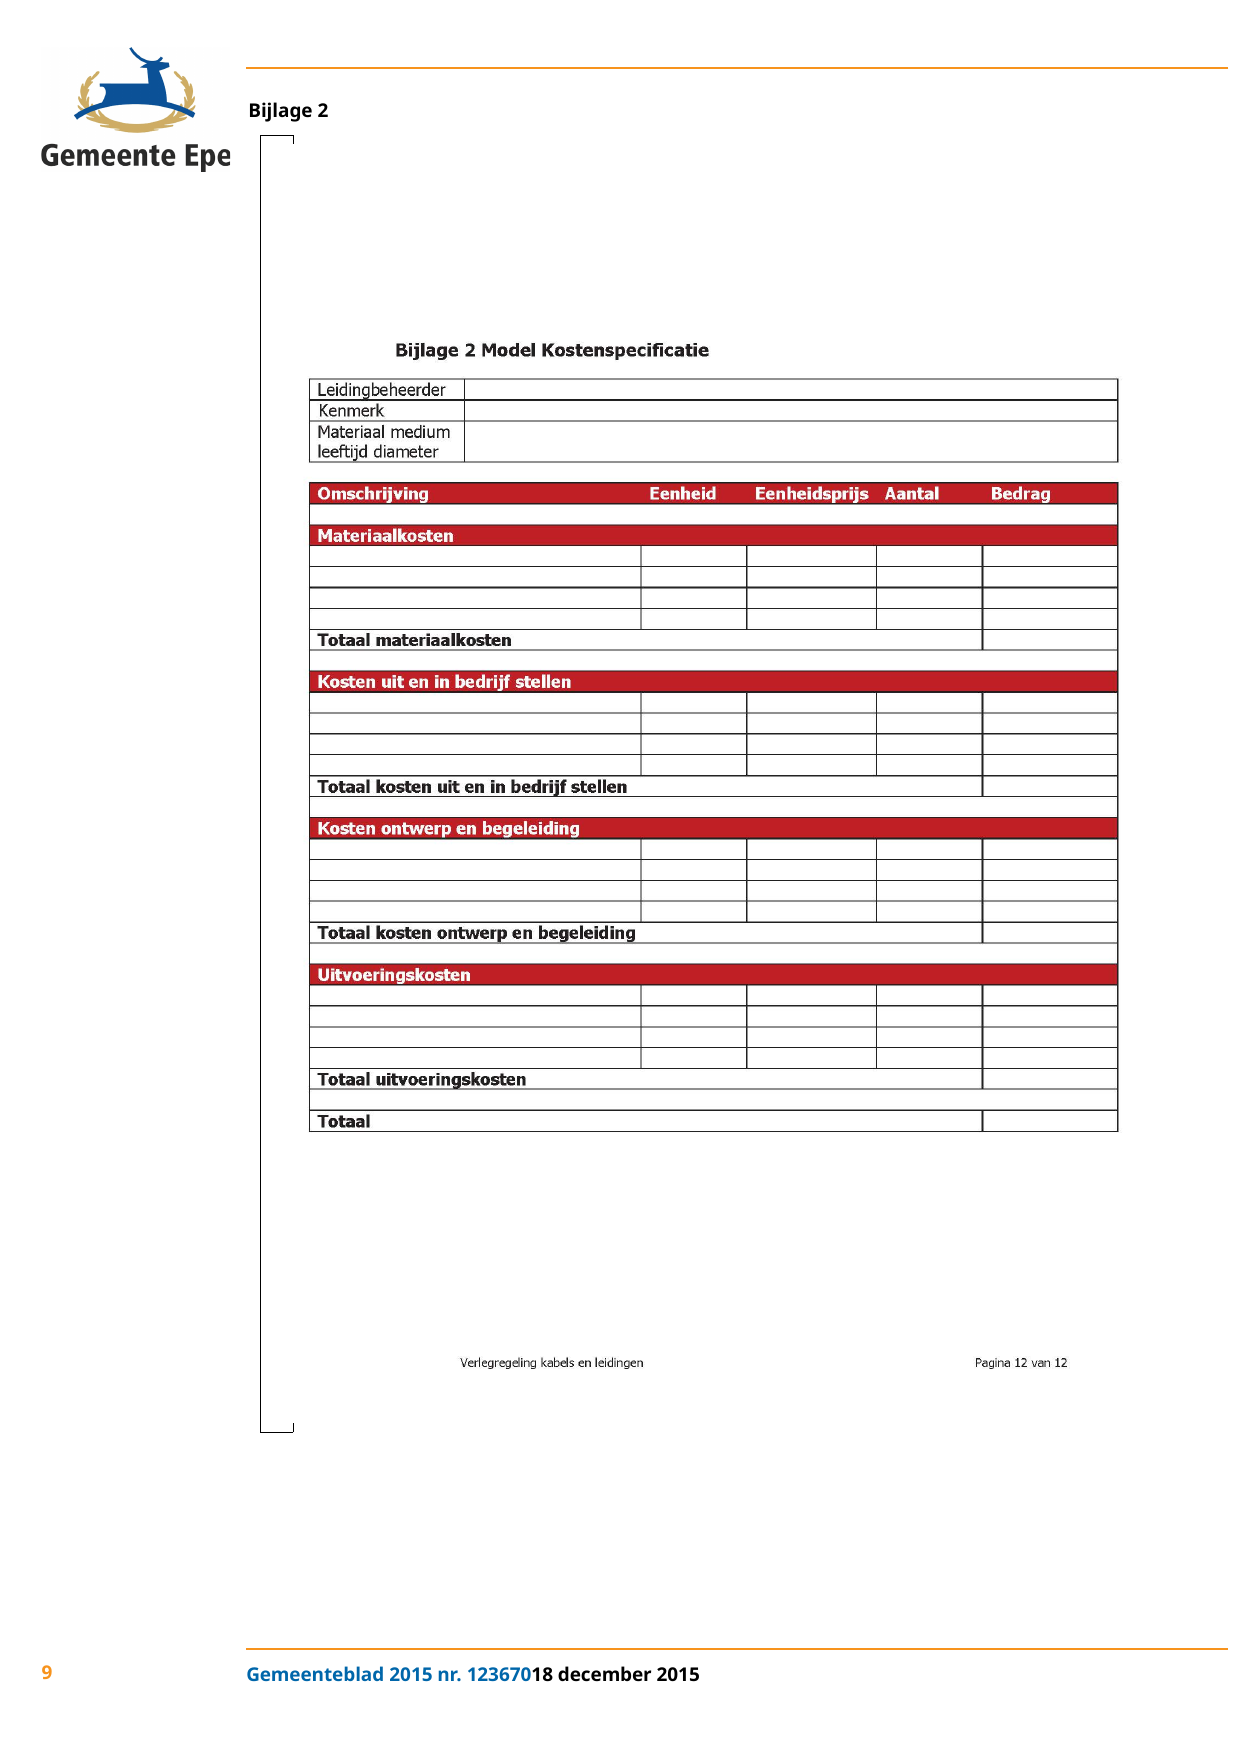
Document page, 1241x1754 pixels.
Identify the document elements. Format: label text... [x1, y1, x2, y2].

picture [41, 47, 231, 172]
picture [268, 144, 1173, 1423]
text Bijlage 2 [248, 95, 1152, 123]
